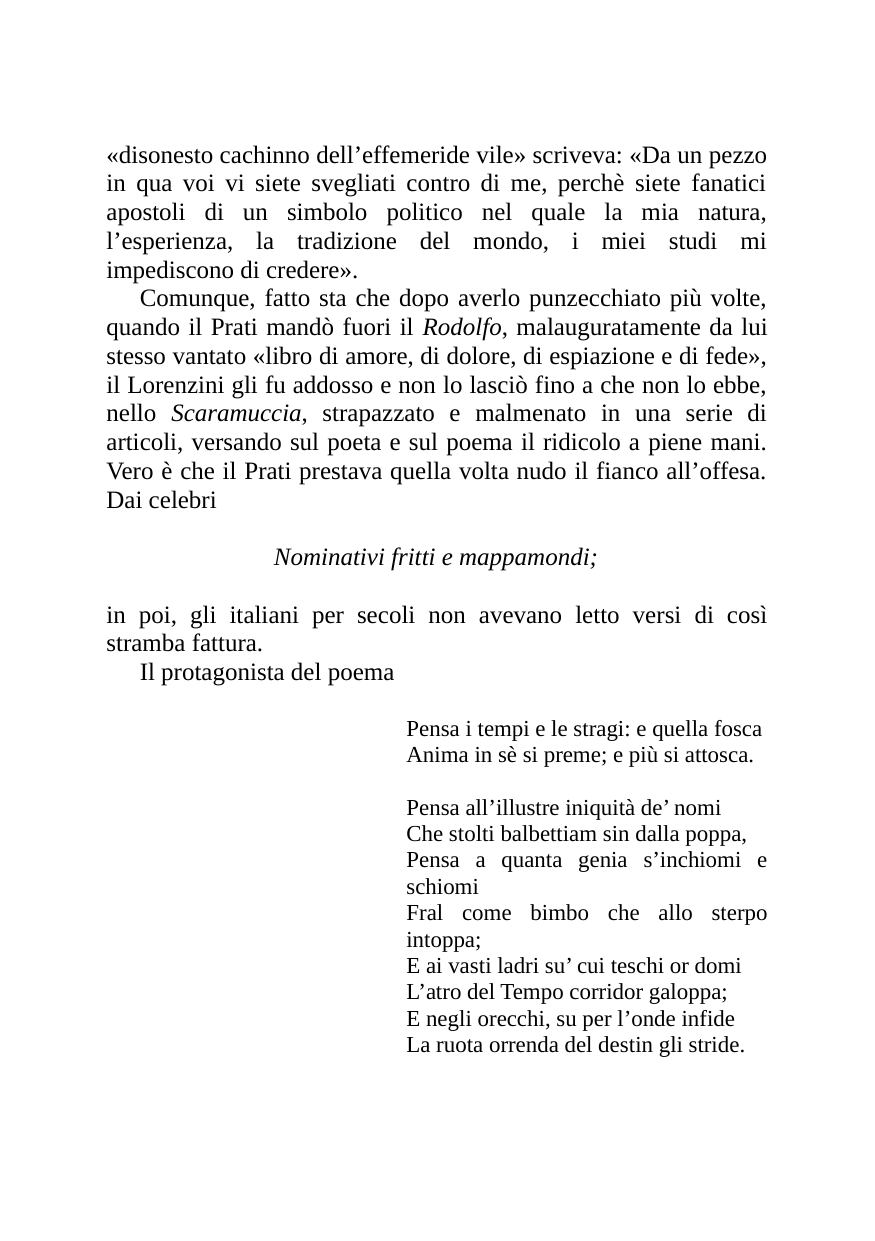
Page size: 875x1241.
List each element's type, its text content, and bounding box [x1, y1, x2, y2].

text La ruota orrenda del destin gli stride. [406, 1031, 768, 1057]
text Il protagonista del poema [106, 657, 768, 686]
text Pensa all’illustre iniquità de’ nomi [406, 794, 768, 820]
text E negli orecchi, su per l’onde infide [406, 1005, 768, 1031]
text Pensa i tempi e le stragi: e quella fosca [406, 715, 768, 741]
text in poi, gli italiani per secoli non avevano letto versi di così stramba fattura. [106, 600, 768, 657]
text Nominativi fritti e mappamondi; [106, 542, 768, 571]
text Che stolti balbettiam sin dalla poppa, [406, 820, 768, 847]
text Comunque, fatto sta che dopo averlo punzecchiato più volte, quando il Prati mandò fuori il Rodolfo, malauguratamente da lui stesso vantato «libro di amore, di dolore, di espiazione e di fede», il Lorenzini gli fu addosso e non lo lasciò fino a che non lo ebbe, nello Scaramuccia, strapazzato e malmenato in una serie di articoli, versando sul poeta e sul poema il ridicolo a piene mani. Vero è che il Prati prestava quella volta nudo il fianco all’offesa. Dai celebri [106, 283, 768, 513]
text Fral come bimbo che allo sterpo intoppa; [406, 899, 768, 952]
text Pensa a quanta genia s’inchiomi e schiomi [406, 847, 768, 899]
text Anima in sè si preme; e più si attosca. [406, 741, 768, 767]
text E ai vasti ladri su’ cui teschi or domi [406, 952, 768, 978]
text L’atro del Tempo corridor galoppa; [406, 978, 768, 1005]
text «disonesto cachinno dell’effemeride vile» scriveva: «Da un pezzo in qua voi vi siete svegliati contro di me, perchè siete fanatici apostoli di un simbolo politico nel quale la mia natura, l’esperienza, la tradizione del mondo, i miei studi mi impediscono di credere». [106, 140, 768, 283]
